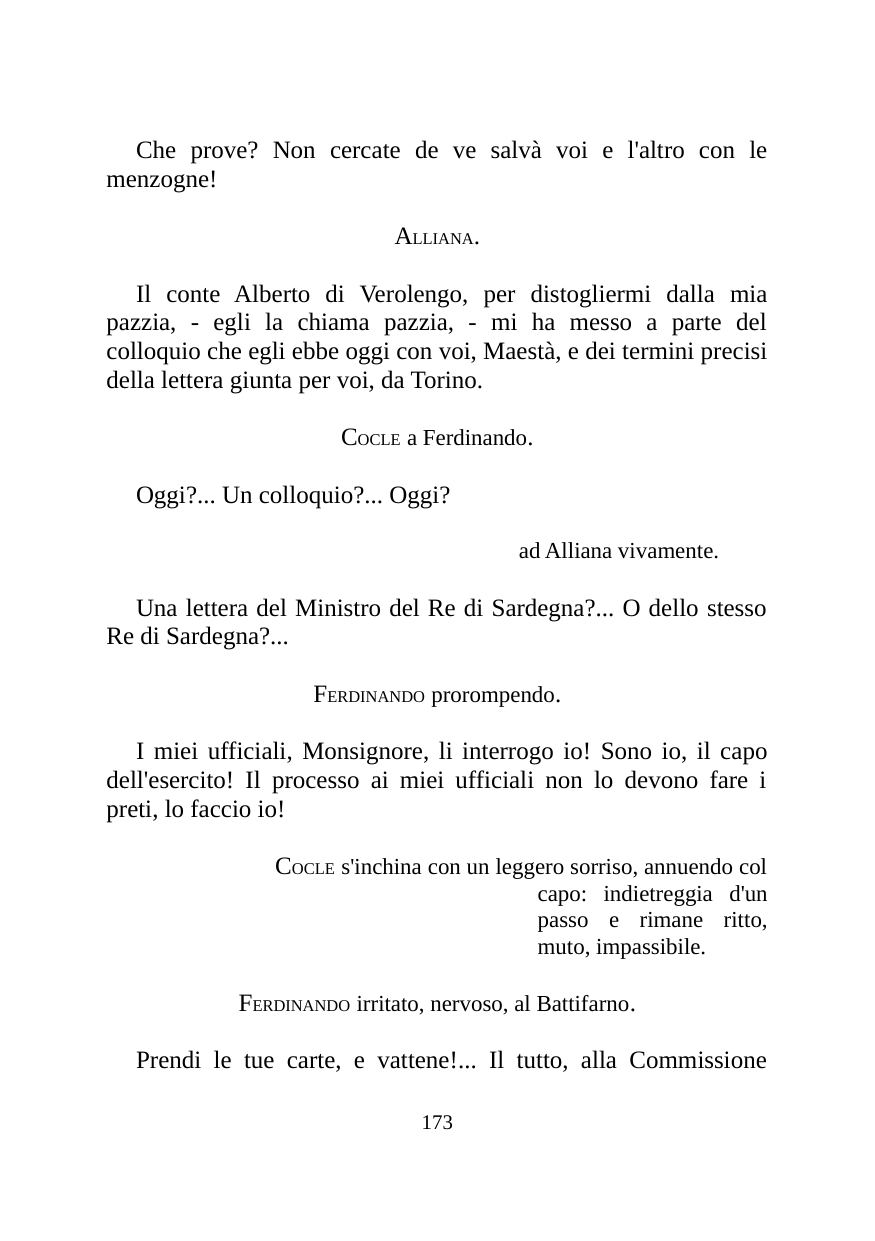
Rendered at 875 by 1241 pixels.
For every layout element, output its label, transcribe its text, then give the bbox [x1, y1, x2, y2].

text Che prove? Non cercate de ve salvà voi e l'altro con le menzogne! [106, 135, 768, 192]
text Il conte Alberto di Verolengo, per distogliermi dalla mia pazzia, - egli la chiama pazzia, - mi ha messo a parte del colloquio che egli ebbe oggi con voi, Maestà, e dei termini precisi della lettera giunta per voi, da Torino. [106, 279, 768, 394]
text Alliana. [106, 221, 768, 250]
text Ferdinando prorompendo. [106, 679, 768, 708]
text Ferdinando irritato, nervoso, al Battifarno. [106, 988, 768, 1017]
text Prendi le tue carte, e vattene!... Il tutto, alla Commissione [106, 1045, 768, 1074]
text Cocle a Ferdinando. [106, 422, 768, 451]
text Oggi?... Un colloquio?... Oggi? [106, 480, 768, 509]
text ad Alliana vivamente. [519, 537, 768, 564]
text Una lettera del Ministro del Re di Sardegna?... O dello stesso Re di Sardegna?... [106, 593, 768, 650]
text Cocle s'inchina con un leggero sorriso, annuendo col capo: indietreggia d'un passo e rimane ritto, muto, impassibile. [275, 851, 768, 959]
text I miei ufficiali, Monsignore, li interrogo io! Sono io, il capo dell'esercito! Il processo ai miei ufficiali non lo devono fare i preti, lo faccio io! [106, 736, 768, 823]
